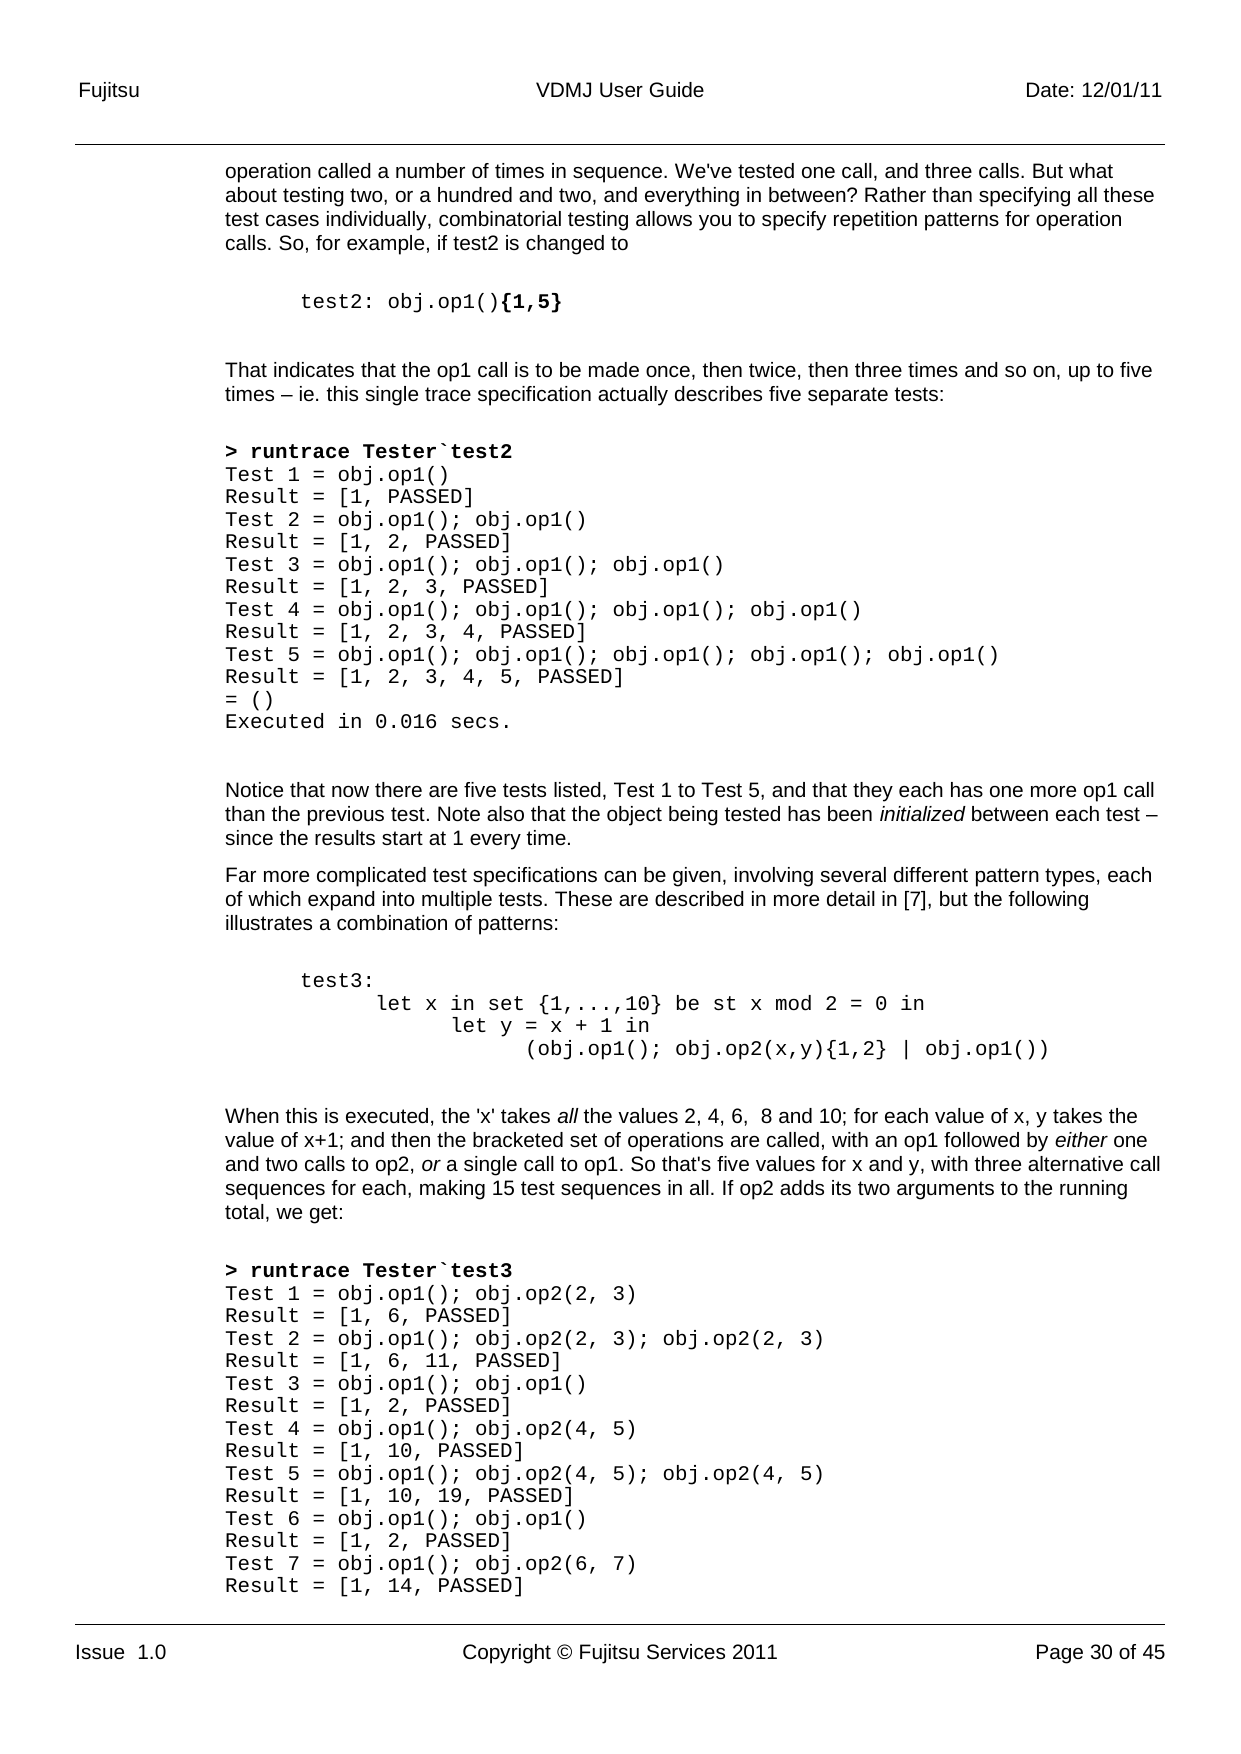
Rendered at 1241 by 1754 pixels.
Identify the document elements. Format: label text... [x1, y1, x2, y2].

text Test 2 = obj.op1(); obj.op1() [225, 508, 1165, 531]
text Test 3 = obj.op1(); obj.op1(); obj.op1() [225, 553, 1165, 576]
text = () [225, 688, 1165, 711]
text Result = [1, 2, 3, 4, 5, PASSED] [225, 666, 1165, 688]
text Result = [1, PASSED] [225, 486, 1165, 508]
text Result = [1, 6, 11, PASSED] [225, 1349, 1165, 1372]
text Result = [1, 10, PASSED] [225, 1439, 1165, 1462]
text Result = [1, 10, 19, PASSED] [225, 1484, 1165, 1507]
text Test 6 = obj.op1(); obj.op1() [225, 1507, 1165, 1529]
text Far more complicated test specifications can be given, involving several different pattern types, each of which expand into multiple tests. These are described in more detail in [7], but the following illustrates a combination of patterns: [225, 863, 1165, 935]
text That indicates that the op1 call is to be made once, then twice, then three times and so on, up to five times – ie. this single trace specification actually describes five separate tests: [225, 358, 1165, 406]
text Test 7 = obj.op1(); obj.op2(6, 7) [225, 1552, 1165, 1574]
text > runtrace Tester`test2 [225, 441, 1165, 463]
text Test 5 = obj.op1(); obj.op1(); obj.op1(); obj.op1(); obj.op1() [225, 643, 1165, 666]
text Executed in 0.016 secs. [225, 711, 1165, 733]
text Result = [1, 14, PASSED] [225, 1574, 1165, 1597]
text Notice that now there are five tests listed, Test 1 to Test 5, and that they each has one more op1 call than the previous test. Note also that the object being tested has been initialized between each test – since the results start at 1 every time. [225, 778, 1165, 850]
text test2: obj.op1(){1,5} [225, 291, 1165, 313]
text Test 1 = obj.op1() [225, 463, 1165, 486]
text let x in set {1,...,10} be st x mod 2 = 0 in [225, 992, 1165, 1015]
text When this is executed, the 'x' takes all the values 2, 4, 6, 8 and 10; for each value of x, y takes the value of x+1; and then the bracketed set of operations are called, with an op1 followed by either one and two calls to op2, or a single call to op1. So that's five values for x and y, with three alternative call sequences for each, making 15 test sequences in all. If op2 adds its two arguments to the running total, we get: [225, 1105, 1165, 1224]
text > runtrace Tester`test3 [225, 1259, 1165, 1282]
text test3: [225, 970, 1165, 992]
text Test 3 = obj.op1(); obj.op1() [225, 1372, 1165, 1394]
text Test 4 = obj.op1(); obj.op2(4, 5) [225, 1417, 1165, 1439]
text Result = [1, 2, 3, PASSED] [225, 576, 1165, 598]
text Test 1 = obj.op1(); obj.op2(2, 3) [225, 1282, 1165, 1304]
text Result = [1, 2, PASSED] [225, 1529, 1165, 1552]
text (obj.op1(); obj.op2(x,y){1,2} | obj.op1()) [225, 1037, 1165, 1060]
text Result = [1, 2, 3, 4, PASSED] [225, 621, 1165, 643]
text let y = x + 1 in [225, 1015, 1165, 1037]
text Test 5 = obj.op1(); obj.op2(4, 5); obj.op2(4, 5) [225, 1462, 1165, 1484]
text Result = [1, 6, PASSED] [225, 1304, 1165, 1327]
text operation called a number of times in sequence. We've tested one call, and three calls. But what about testing two, or a hundred and two, and everything in between? Rather than specifying all these test cases individually, combinatorial testing allows you to specify repetition patterns for operation calls. So, for example, if test2 is changed to [225, 160, 1165, 256]
text Test 2 = obj.op1(); obj.op2(2, 3); obj.op2(2, 3) [225, 1327, 1165, 1349]
text Result = [1, 2, PASSED] [225, 531, 1165, 553]
text Test 4 = obj.op1(); obj.op1(); obj.op1(); obj.op1() [225, 598, 1165, 621]
text Result = [1, 2, PASSED] [225, 1394, 1165, 1417]
